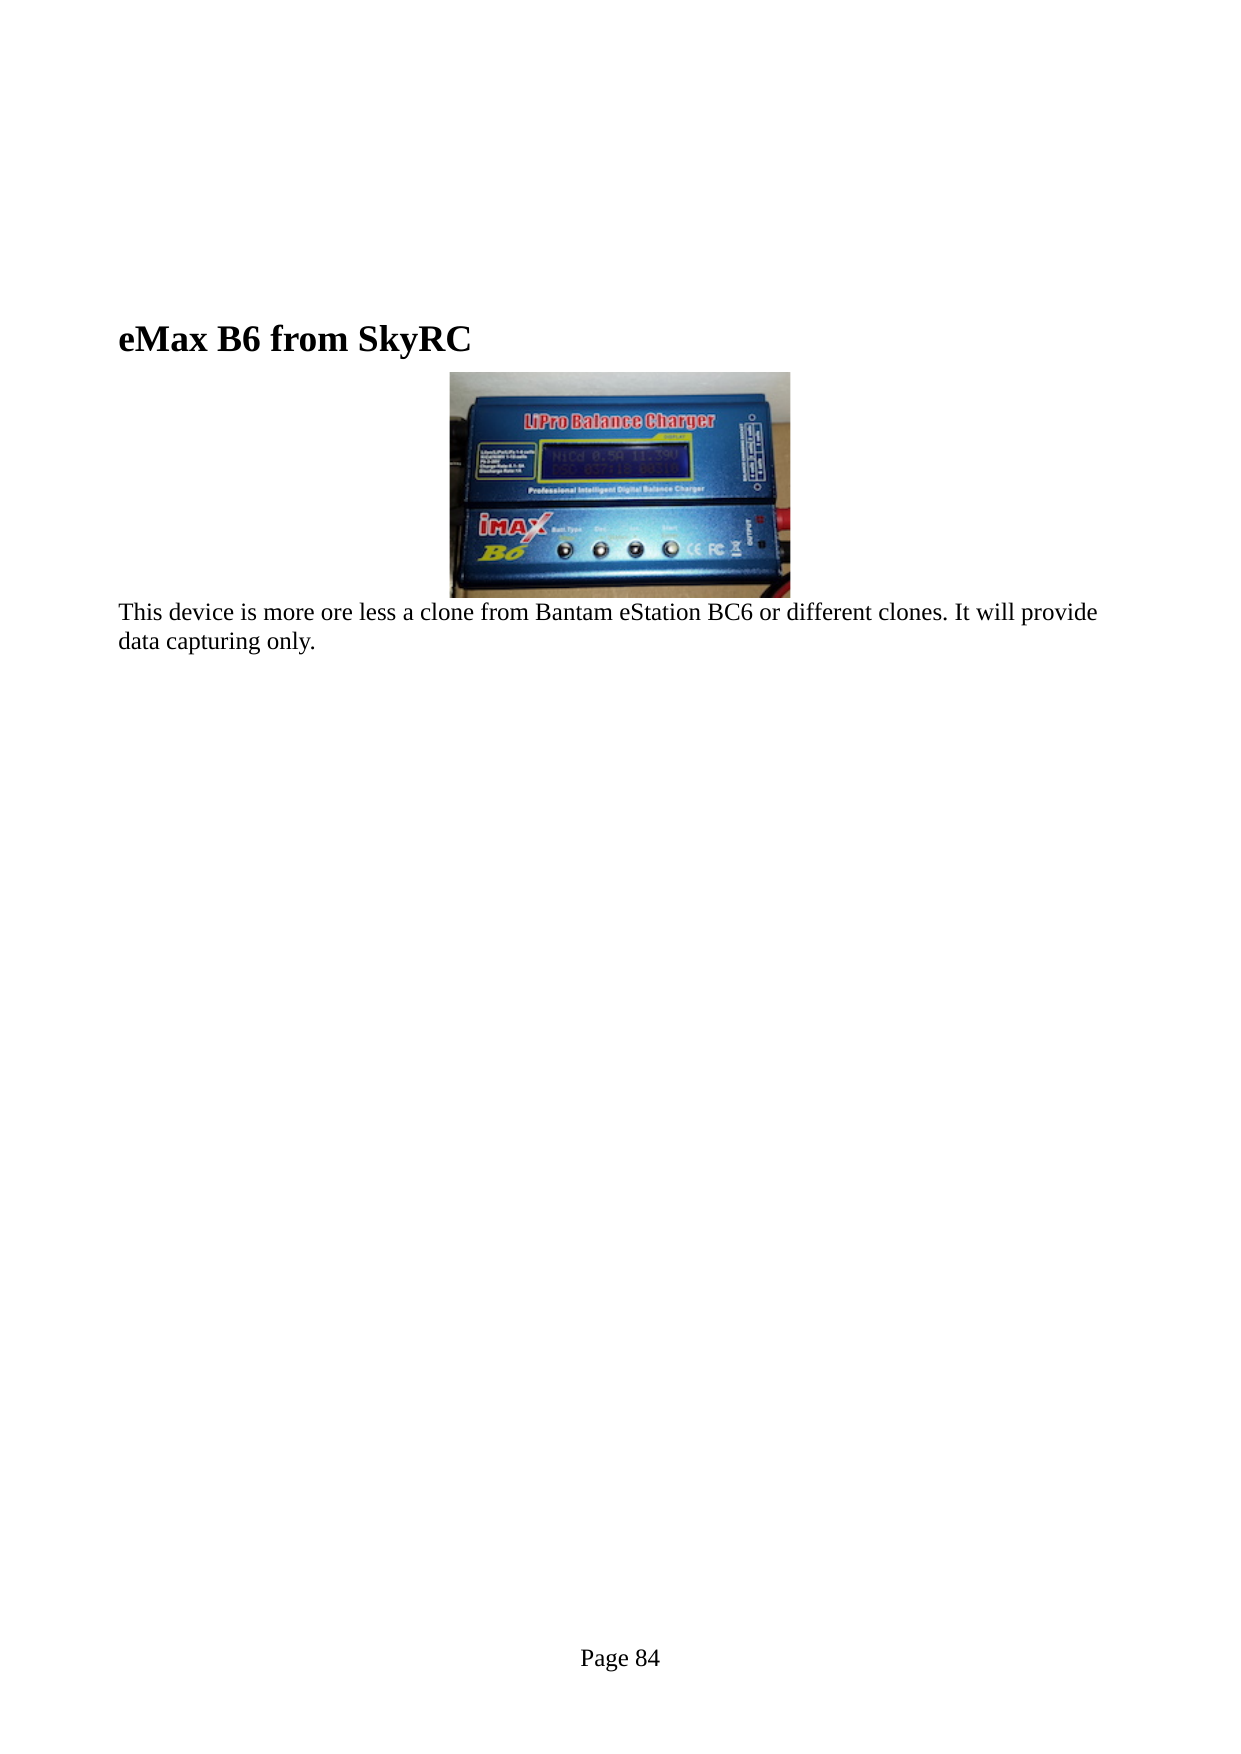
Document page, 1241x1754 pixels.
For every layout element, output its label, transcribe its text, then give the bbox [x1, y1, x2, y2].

text This device is more ore less a clone from Bantam eStation BC6 or different clones. It will provide data capturing only. [118, 598, 1122, 655]
picture [449, 372, 791, 598]
subtitle eMax B6 from SkyRC [118, 317, 1122, 360]
